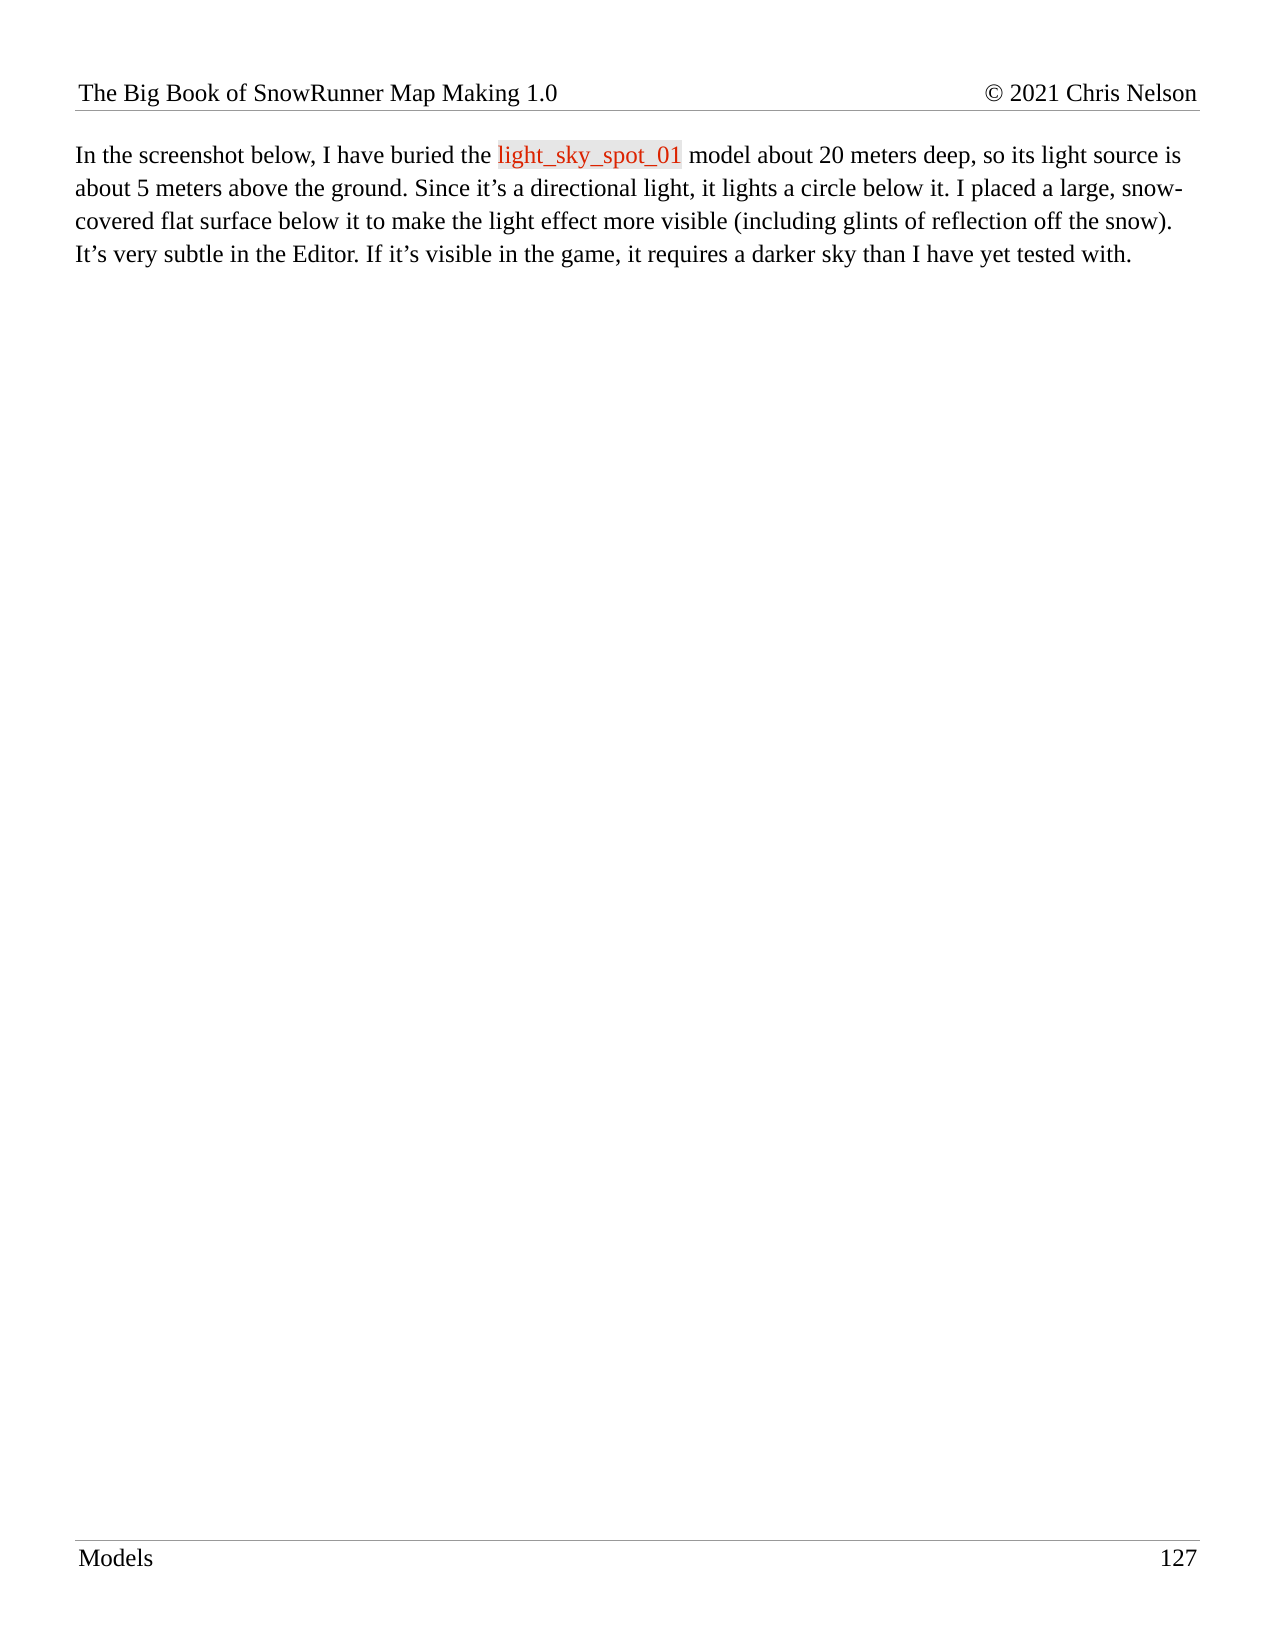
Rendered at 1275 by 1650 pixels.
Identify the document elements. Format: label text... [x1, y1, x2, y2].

text In the screenshot below, I have buried the light_sky_spot_01 model about 20 meters deep, so its light source is about 5 meters above the ground. Since it’s a directional light, it lights a circle below it. I placed a large, snow-covered flat surface below it to make the light effect more visible (including glints of reflection off the snow). It’s very subtle in the Editor. If it’s visible in the game, it requires a darker sky than I have yet tested with. [75, 140, 1200, 268]
